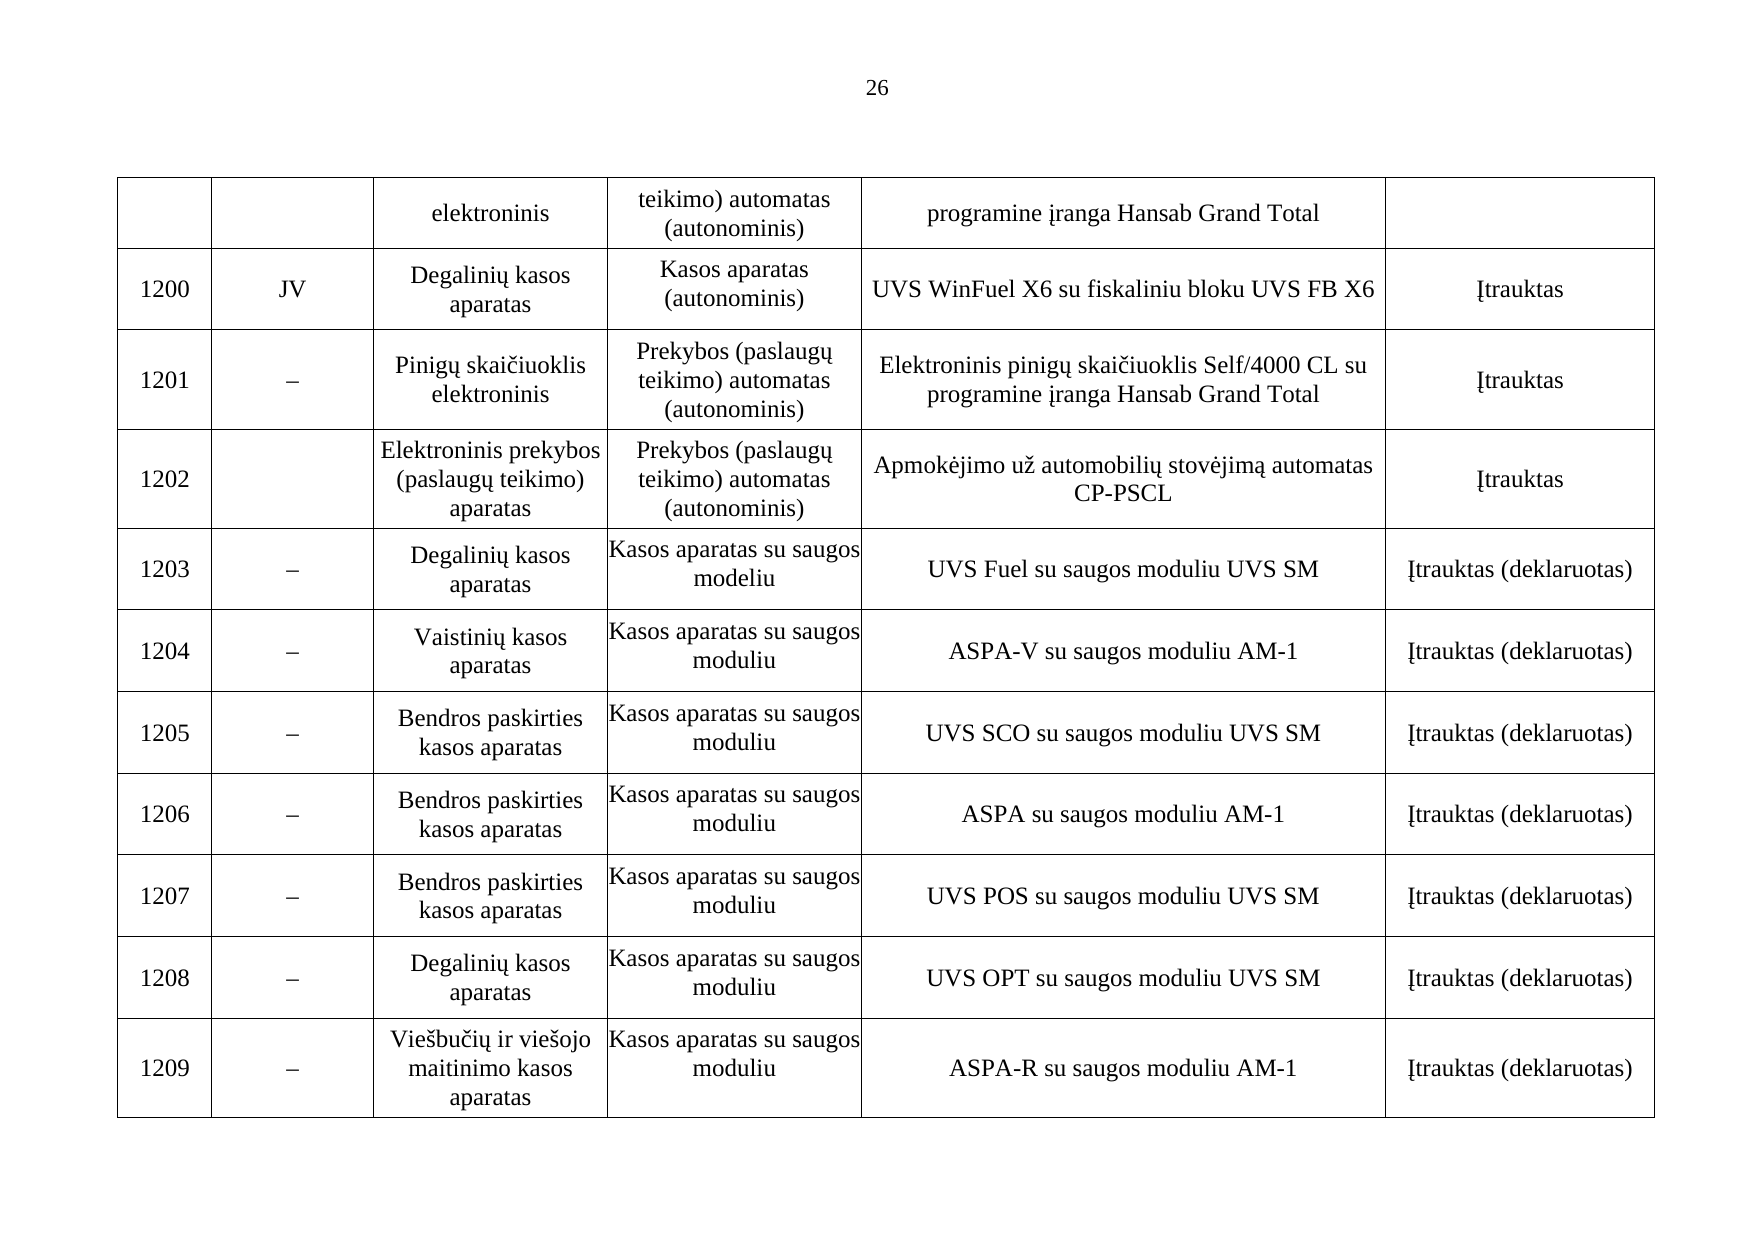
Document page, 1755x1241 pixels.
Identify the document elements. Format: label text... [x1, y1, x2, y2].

table_cell Prekybos (paslaugų teikimo) automatas (autonominis) [608, 430, 861, 528]
table_cell Įtrauktas [1386, 430, 1654, 528]
table_cell Kasos aparatas su saugos moduliu [608, 692, 861, 773]
table_cell 1203 [118, 529, 211, 609]
table_cell 1208 [118, 937, 211, 1018]
table_cell Įtrauktas (deklaruotas) [1386, 855, 1654, 936]
table_cell Elektroninis prekybos (paslaugų teikimo) aparatas [374, 430, 607, 528]
table_cell ASPA-R su saugos moduliu AM-1 [862, 1019, 1385, 1117]
table_cell 1202 [118, 430, 211, 528]
table_cell 1201 [118, 330, 211, 428]
table_cell Kasos aparatas su saugos moduliu [608, 774, 861, 854]
table_cell Pinigų skaičiuoklis elektroninis [374, 330, 607, 428]
table_cell – [212, 330, 373, 428]
table_cell Kasos aparatas su saugos moduliu [608, 855, 861, 936]
table_cell UVS WinFuel X6 su fiskaliniu bloku UVS FB X6 [862, 249, 1385, 329]
table_cell – [212, 692, 373, 773]
table_cell UVS Fuel su saugos moduliu UVS SM [862, 529, 1385, 609]
table_cell Vaistinių kasos aparatas [374, 610, 607, 691]
table_cell Kasos aparatas su saugos moduliu [608, 1019, 861, 1117]
table_cell teikimo) automatas (autonominis) [608, 178, 861, 248]
table_cell UVS SCO su saugos moduliu UVS SM [862, 692, 1385, 773]
table_cell – [212, 610, 373, 691]
table_cell Apmokėjimo už automobilių stovėjimą automatas CP-PSCL [862, 430, 1385, 528]
table_cell 1206 [118, 774, 211, 854]
table_cell programine įranga Hansab Grand Total [862, 178, 1385, 248]
table_cell Bendros paskirties kasos aparatas [374, 774, 607, 854]
table_cell 1209 [118, 1019, 211, 1117]
table_cell Kasos aparatas su saugos moduliu [608, 610, 861, 691]
table_cell 1200 [118, 249, 211, 329]
table_cell UVS POS su saugos moduliu UVS SM [862, 855, 1385, 936]
table_cell Degalinių kasos aparatas [374, 249, 607, 329]
table_cell – [212, 774, 373, 854]
table_cell [212, 430, 373, 528]
table_cell Kasos aparatas (autonominis) [608, 249, 861, 329]
table_cell ASPA su saugos moduliu AM-1 [862, 774, 1385, 854]
table_cell 1207 [118, 855, 211, 936]
table_cell Įtrauktas (deklaruotas) [1386, 1019, 1654, 1117]
table_cell Įtrauktas (deklaruotas) [1386, 937, 1654, 1018]
table_cell Elektroninis pinigų skaičiuoklis Self/4000 CL su programine įranga Hansab Grand Total [862, 330, 1385, 428]
table_cell [1386, 178, 1654, 248]
table_cell elektroninis [374, 178, 607, 248]
table_cell 1204 [118, 610, 211, 691]
table_cell – [212, 855, 373, 936]
table_cell Bendros paskirties kasos aparatas [374, 855, 607, 936]
table_cell ASPA-V su saugos moduliu AM-1 [862, 610, 1385, 691]
table_cell Įtrauktas (deklaruotas) [1386, 610, 1654, 691]
table_cell Įtrauktas (deklaruotas) [1386, 774, 1654, 854]
table_cell – [212, 1019, 373, 1117]
table_cell Prekybos (paslaugų teikimo) automatas (autonominis) [608, 330, 861, 428]
table_cell Kasos aparatas su saugos moduliu [608, 937, 861, 1018]
table_cell JV [212, 249, 373, 329]
table_cell – [212, 529, 373, 609]
table_cell [118, 178, 211, 248]
table_cell – [212, 937, 373, 1018]
table_cell Degalinių kasos aparatas [374, 937, 607, 1018]
table_cell Kasos aparatas su saugos modeliu [608, 529, 861, 609]
table_cell Įtrauktas [1386, 330, 1654, 428]
table_cell Bendros paskirties kasos aparatas [374, 692, 607, 773]
table_cell Įtrauktas (deklaruotas) [1386, 529, 1654, 609]
table_cell Įtrauktas [1386, 249, 1654, 329]
table_cell [212, 178, 373, 248]
table_cell Viešbučių ir viešojo maitinimo kasos aparatas [374, 1019, 607, 1117]
table_cell UVS OPT su saugos moduliu UVS SM [862, 937, 1385, 1018]
table_cell 1205 [118, 692, 211, 773]
table_cell Įtrauktas (deklaruotas) [1386, 692, 1654, 773]
table_cell Degalinių kasos aparatas [374, 529, 607, 609]
